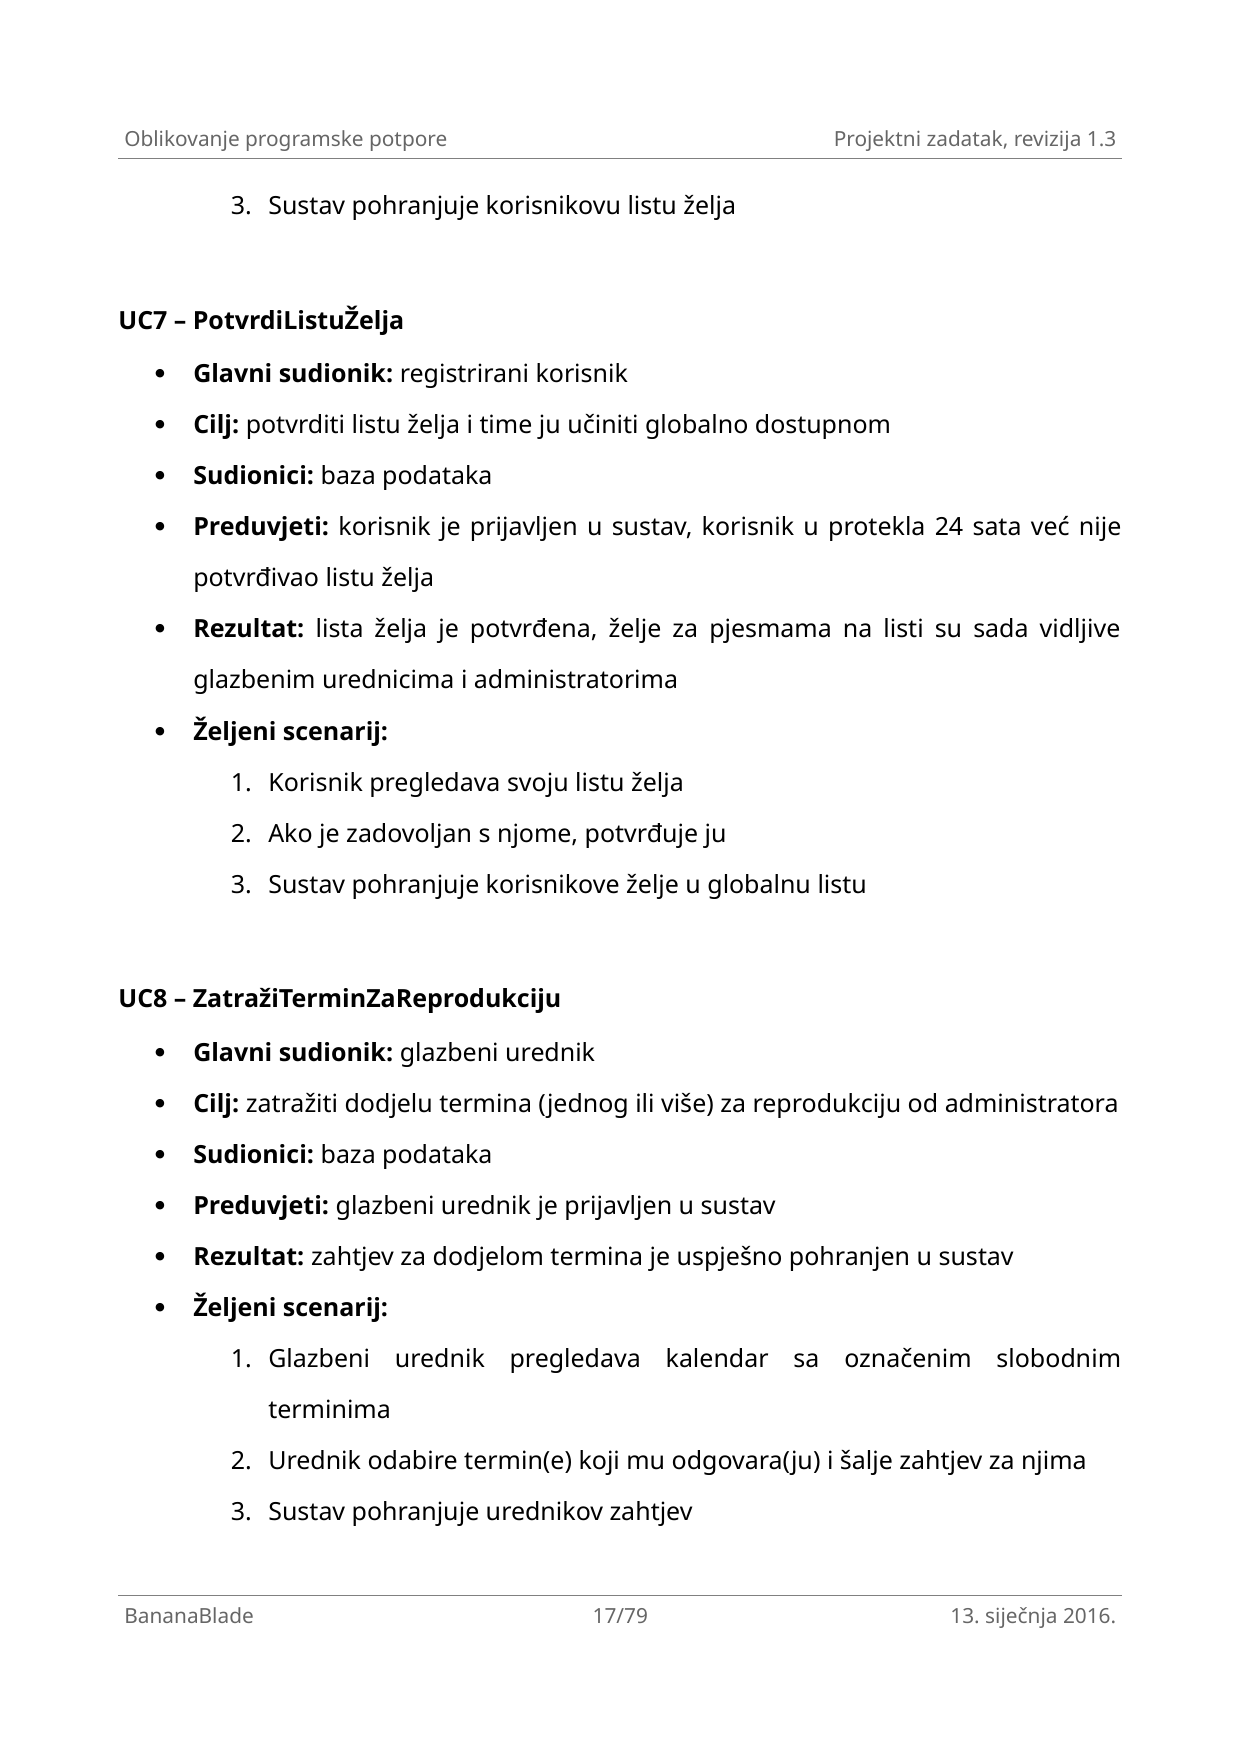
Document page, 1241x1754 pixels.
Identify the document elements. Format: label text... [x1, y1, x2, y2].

list Preduvjeti: korisnik je prijavljen u sustav, korisnik u protekla 24 sata već nije potvrđivao listu želja [156, 509, 1122, 594]
list Sustav pohranjuje korisnikovu listu želja [231, 188, 1122, 222]
list Željeni scenarij: [156, 713, 1122, 747]
list Glazbeni urednik pregledava kalendar sa označenim slobodnim terminima [231, 1341, 1122, 1426]
list Ako je zadovoljan s njome, potvrđuje ju [231, 815, 1122, 849]
list Cilj: potvrditi listu želja i time ju učiniti globalno dostupnom [156, 407, 1122, 441]
list Sudionici: baza podataka [156, 458, 1122, 492]
list Rezultat: lista želja je potvrđena, želje za pjesmama na listi su sada vidljive glazbenim urednicima i administratorima [156, 611, 1122, 696]
list Glavni sudionik: registrirani korisnik [156, 356, 1122, 390]
list Korisnik pregledava svoju listu želja [231, 764, 1122, 798]
list Cilj: zatražiti dodjelu termina (jednog ili više) za reprodukciju od administratora [156, 1085, 1122, 1119]
list Rezultat: zahtjev za dodjelom termina je uspješno pohranjen u sustav [156, 1238, 1122, 1272]
subtitle UC7 – PotvrdiListuŽelja [118, 303, 1122, 337]
list Željeni scenarij: [156, 1289, 1122, 1323]
list Urednik odabire termin(e) koji mu odgovara(ju) i šalje zahtjev za njima [231, 1443, 1122, 1477]
subtitle UC8 – ZatražiTerminZaReprodukciju [118, 981, 1122, 1015]
list Glavni sudionik: glazbeni urednik [156, 1034, 1122, 1068]
list Sudionici: baza podataka [156, 1136, 1122, 1170]
list Preduvjeti: glazbeni urednik je prijavljen u sustav [156, 1187, 1122, 1221]
list Sustav pohranjuje korisnikove želje u globalnu listu [231, 866, 1122, 900]
list Sustav pohranjuje urednikov zahtjev [231, 1494, 1122, 1528]
